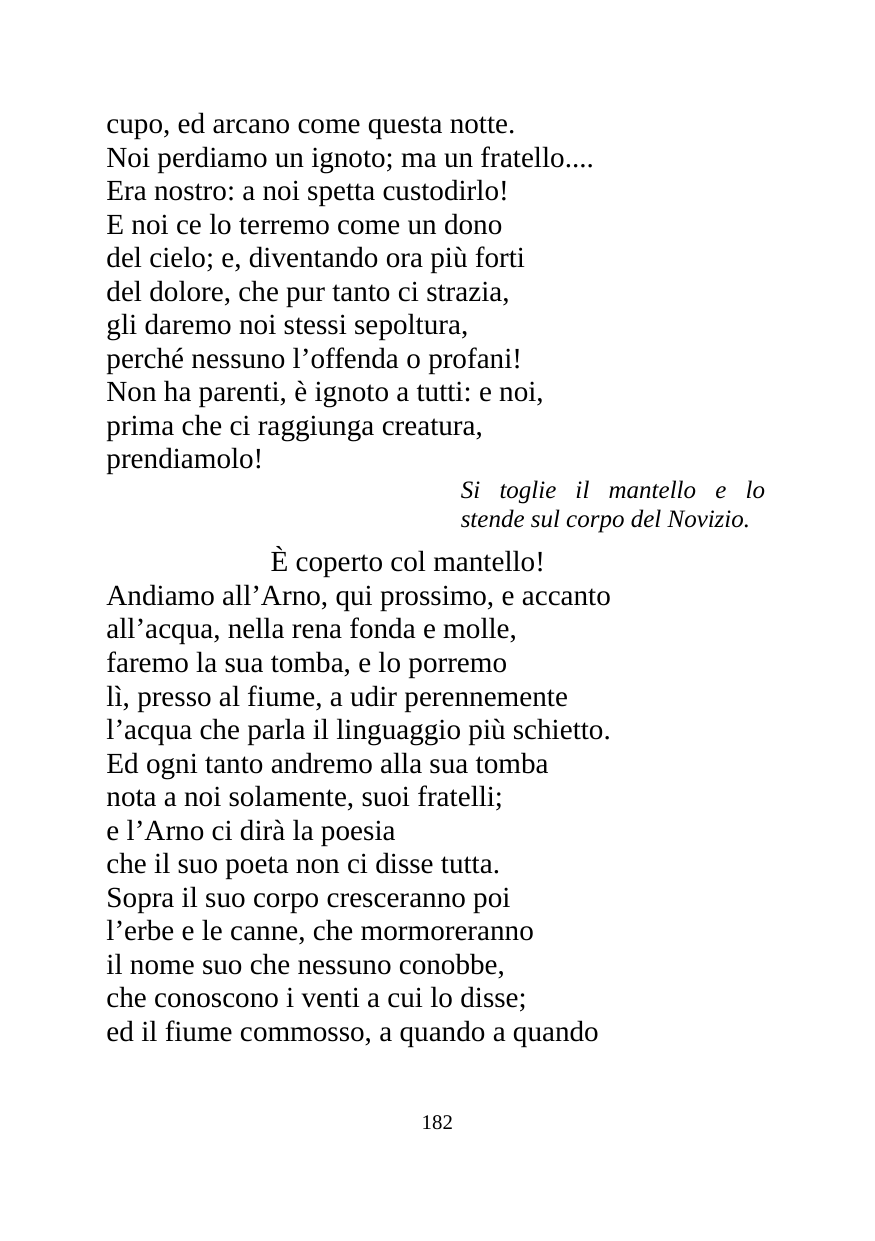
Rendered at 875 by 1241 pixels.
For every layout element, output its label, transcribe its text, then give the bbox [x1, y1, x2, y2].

text È coperto col mantello! Andiamo all’Arno, qui prossimo, e accanto all’acqua, nella rena fonda e molle, faremo la sua tomba, e lo porremo lì, presso al fiume, a udir perennemente l’acqua che parla il linguaggio più schietto. [106, 544, 768, 746]
text Ed ogni tanto andremo alla sua tomba nota a noi solamente, suoi fratelli; e l’Arno ci dirà la poesia che il suo poeta non ci disse tutta. Sopra il suo corpo cresceranno poi l’erbe e le canne, che mormoreranno il nome suo che nessuno conobbe, che conoscono i venti a cui lo disse; ed il fiume commosso, a quando a quando [106, 746, 768, 1048]
text Non ha parenti, è ignoto a tutti: e noi, prima che ci raggiunga creatura, prendiamolo! [106, 374, 768, 475]
text Era nostro: a noi spetta custodirlo! [106, 173, 768, 207]
text E noi ce lo terremo come un dono del cielo; e, diventando ora più forti del dolore, che pur tanto ci strazia, gli daremo noi stessi sepoltura, perché nessuno l’offenda o profani! [106, 207, 768, 374]
text cupo, ed arcano come questa notte. Noi perdiamo un ignoto; ma un fratello.... [106, 106, 768, 173]
text Si toglie il mantello e lo stende sul corpo del Novizio. [461, 475, 768, 533]
